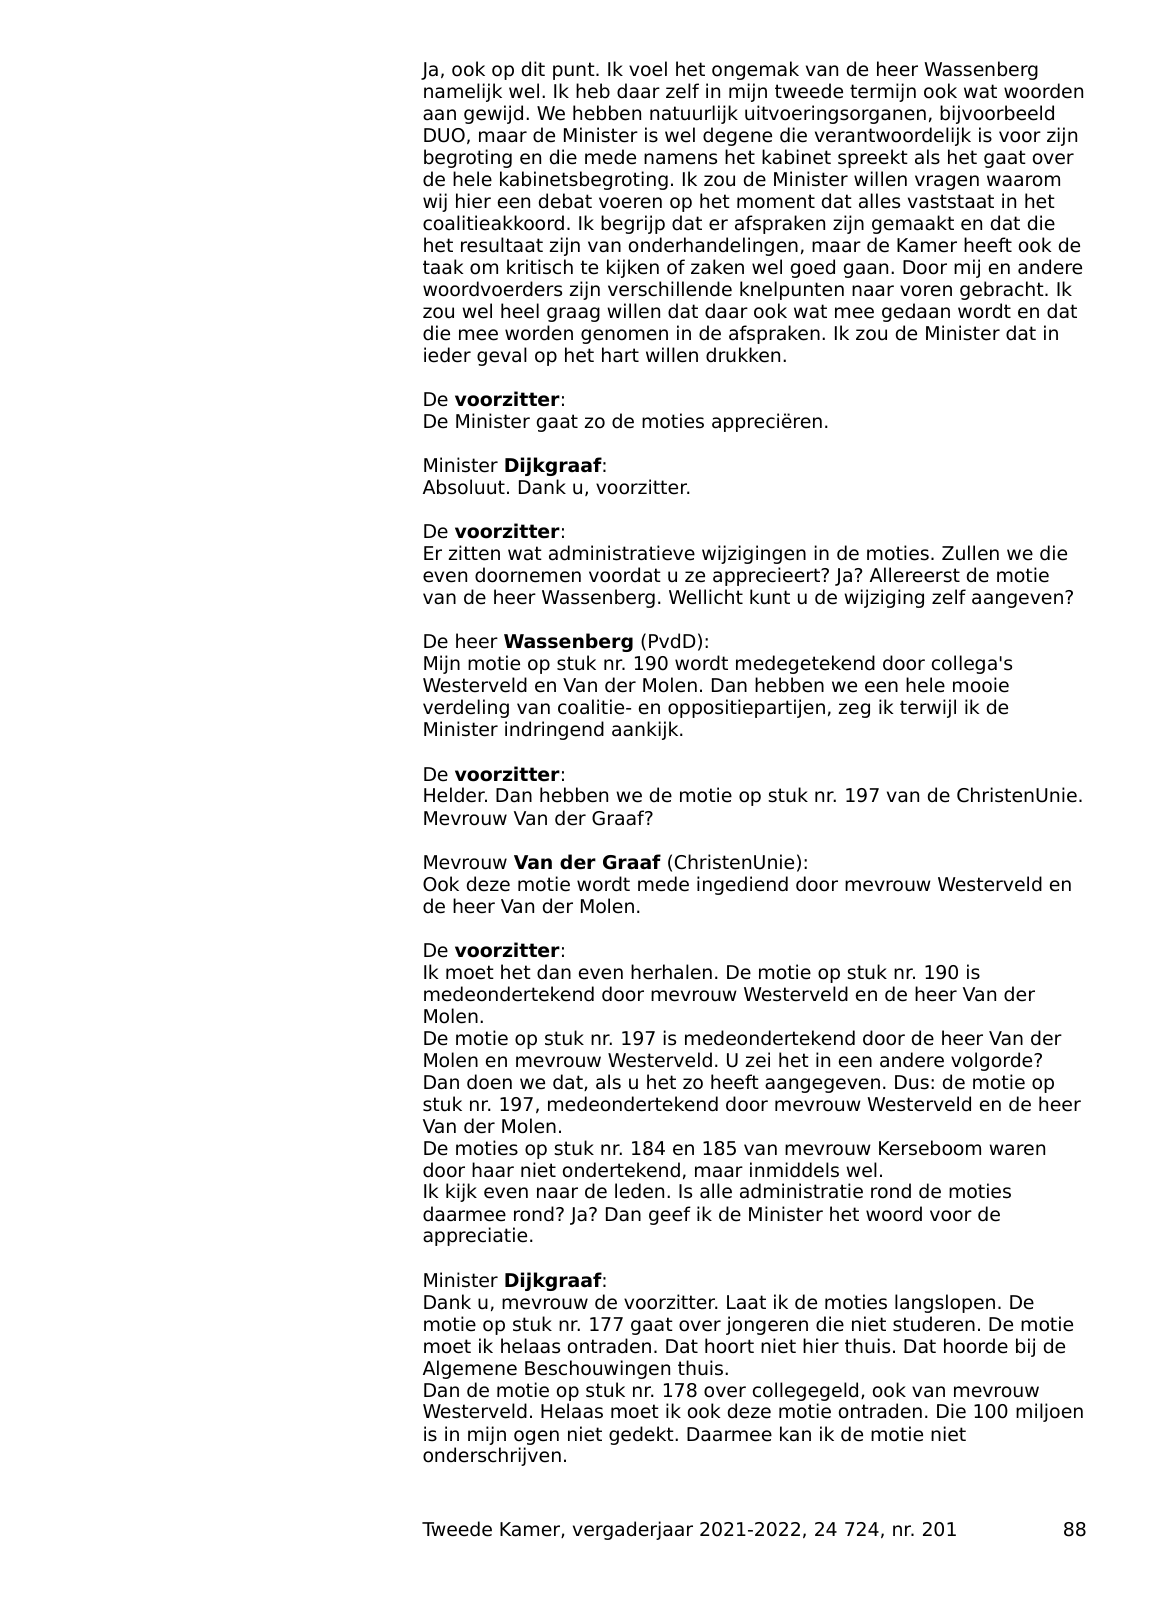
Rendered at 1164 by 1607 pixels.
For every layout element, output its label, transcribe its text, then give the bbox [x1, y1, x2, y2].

text De voorzitter: [422, 940, 1087, 962]
text De moties op stuk nr. 184 en 185 van mevrouw Kerseboom waren door haar niet ondertekend, maar inmiddels wel. [422, 1137, 1087, 1181]
text De heer Wassenberg (PvdD): [422, 631, 1087, 653]
text Mijn motie op stuk nr. 190 wordt medegetekend door collega's Westerveld en Van der Molen. Dan hebben we een hele mooie verdeling van coalitie- en oppositiepartijen, zeg ik terwijl ik de Minister indringend aankijk. [422, 653, 1087, 741]
text Dan de motie op stuk nr. 178 over collegegeld, ook van mevrouw Westerveld. Helaas moet ik ook deze motie ontraden. Die 100 miljoen is in mijn ogen niet gedekt. Daarmee kan ik de motie niet onderschrijven. [422, 1379, 1087, 1467]
text De voorzitter: [422, 521, 1087, 543]
text Ja, ook op dit punt. Ik voel het ongemak van de heer Wassenberg namelijk wel. Ik heb daar zelf in mijn tweede termijn ook wat woorden aan gewijd. We hebben natuurlijk uitvoeringsorganen, bijvoorbeeld DUO, maar de Minister is wel degene die verantwoordelijk is voor zijn begroting en die mede namens het kabinet spreekt als het gaat over de hele kabinetsbegroting. Ik zou de Minister willen vragen waarom wij hier een debat voeren op het moment dat alles vaststaat in het coalitieakkoord. Ik begrijp dat er afspraken zijn gemaakt en dat die het resultaat zijn van onderhandelingen, maar de Kamer heeft ook de taak om kritisch te kijken of zaken wel goed gaan. Door mij en andere woordvoerders zijn verschillende knelpunten naar voren gebracht. Ik zou wel heel graag willen dat daar ook wat mee gedaan wordt en dat die mee worden genomen in de afspraken. Ik zou de Minister dat in ieder geval op het hart willen drukken. [422, 59, 1087, 367]
text Helder. Dan hebben we de motie op stuk nr. 197 van de ChristenUnie. Mevrouw Van der Graaf? [422, 785, 1087, 829]
text Ook deze motie wordt mede ingediend door mevrouw Westerveld en de heer Van der Molen. [422, 873, 1087, 917]
text Ik moet het dan even herhalen. De motie op stuk nr. 190 is medeondertekend door mevrouw Westerveld en de heer Van der Molen. [422, 962, 1087, 1028]
text De motie op stuk nr. 197 is medeondertekend door de heer Van der Molen en mevrouw Westerveld. U zei het in een andere volgorde? Dan doen we dat, als u het zo heeft aangegeven. Dus: de motie op stuk nr. 197, medeondertekend door mevrouw Westerveld en de heer Van der Molen. [422, 1028, 1087, 1137]
text De voorzitter: [422, 763, 1087, 785]
text De voorzitter: [422, 389, 1087, 411]
text Mevrouw Van der Graaf (ChristenUnie): [422, 852, 1087, 873]
text Absoluut. Dank u, voorzitter. [422, 477, 1087, 499]
text Minister Dijkgraaf: [422, 1269, 1087, 1292]
text Dank u, mevrouw de voorzitter. Laat ik de moties langslopen. De motie op stuk nr. 177 gaat over jongeren die niet studeren. De motie moet ik helaas ontraden. Dat hoort niet hier thuis. Dat hoorde bij de Algemene Beschouwingen thuis. [422, 1292, 1087, 1379]
text Minister Dijkgraaf: [422, 455, 1087, 477]
text Ik kijk even naar de leden. Is alle administratie rond de moties daarmee rond? Ja? Dan geef ik de Minister het woord voor de appreciatie. [422, 1181, 1087, 1247]
text Er zitten wat administratieve wijzigingen in de moties. Zullen we die even doornemen voordat u ze apprecieert? Ja? Allereerst de motie van de heer Wassenberg. Wellicht kunt u de wijziging zelf aangeven? [422, 543, 1087, 609]
text De Minister gaat zo de moties appreciëren. [422, 411, 1087, 433]
